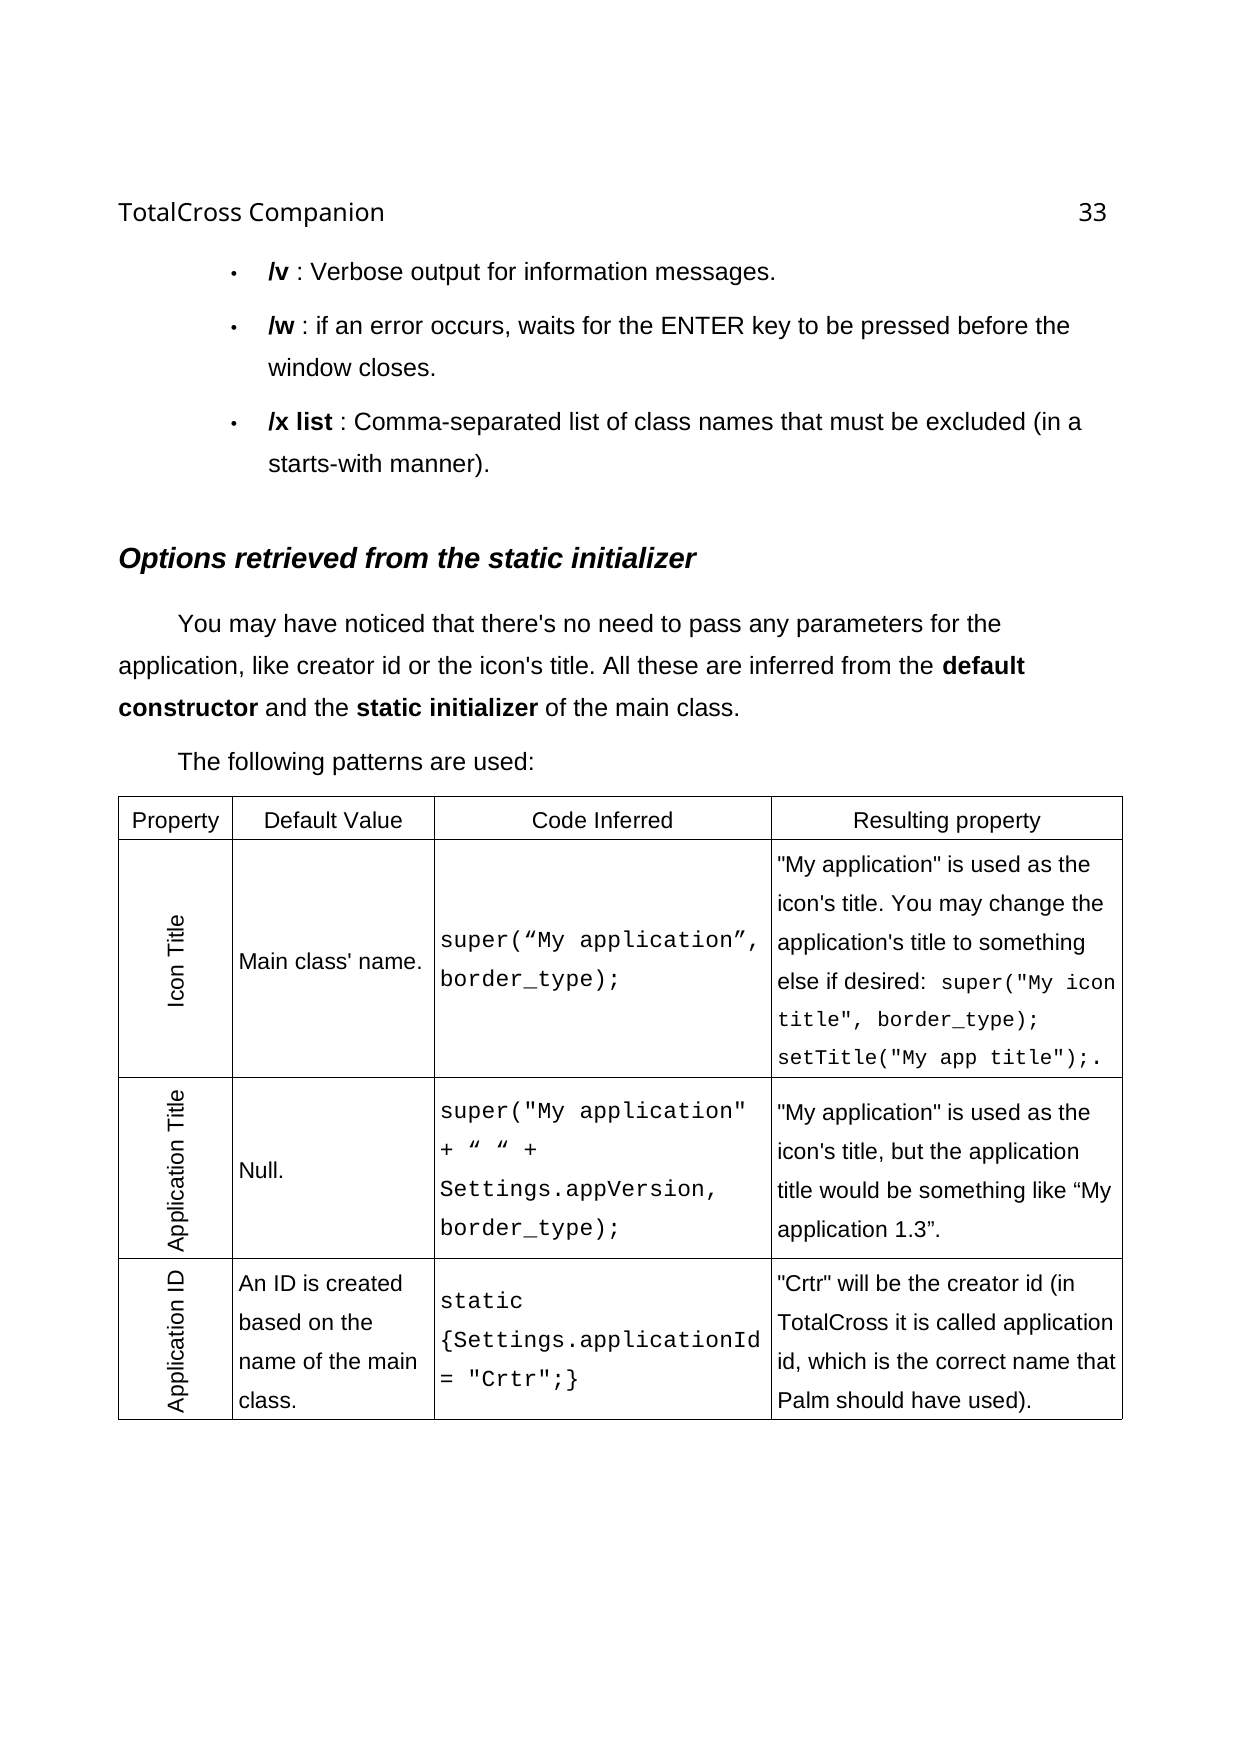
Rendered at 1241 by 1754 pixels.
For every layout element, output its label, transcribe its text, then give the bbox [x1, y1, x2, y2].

text You may have noticed that there's no need to pass any parameters for the application, like creator id or the icon's title. All these are inferred from the default constructor and the static initializer of the main class. [118, 610, 1122, 722]
table_cell "My application" is used as the icon's title, but the application title would be something like “My application 1.3”. [772, 1078, 1122, 1258]
table_header Resulting property [772, 797, 1122, 839]
table_header Property [119, 797, 232, 839]
table_cell "Crtr" will be the creator id (in TotalCross it is called application id, which is the correct name that Palm should have used). [772, 1259, 1122, 1419]
table_cell Application ID [119, 1259, 232, 1419]
list /v : Verbose output for information messages. [231, 258, 1122, 286]
table_cell Application Title [119, 1078, 232, 1258]
table_cell An ID is created based on the name of the main class. [233, 1259, 434, 1419]
table_cell Null. [233, 1078, 434, 1258]
table_cell "My application" is used as the icon's title. You may change the application's title to something else if desired: super("My icon title", border_type); setTitle("My app title");. [772, 840, 1122, 1077]
list /w : if an error occurs, waits for the ENTER key to be pressed before the window closes. [231, 312, 1122, 382]
table_header Default Value [233, 797, 434, 839]
table_cell Icon Title [119, 840, 232, 1077]
table_header Code Inferred [435, 797, 771, 839]
table_cell static {Settings.applicationId = "Crtr";} [435, 1259, 771, 1419]
text The following patterns are used: [118, 748, 1122, 776]
subtitle Options retrieved from the static initializer [118, 542, 1122, 575]
table_cell super("My application" + “ “ + Settings.appVersion, border_type); [435, 1078, 771, 1258]
list /x list : Comma-separated list of class names that must be excluded (in a starts-with manner). [231, 408, 1122, 478]
table_cell Main class' name. [233, 840, 434, 1077]
table_cell super(“My application”, border_type); [435, 840, 771, 1077]
